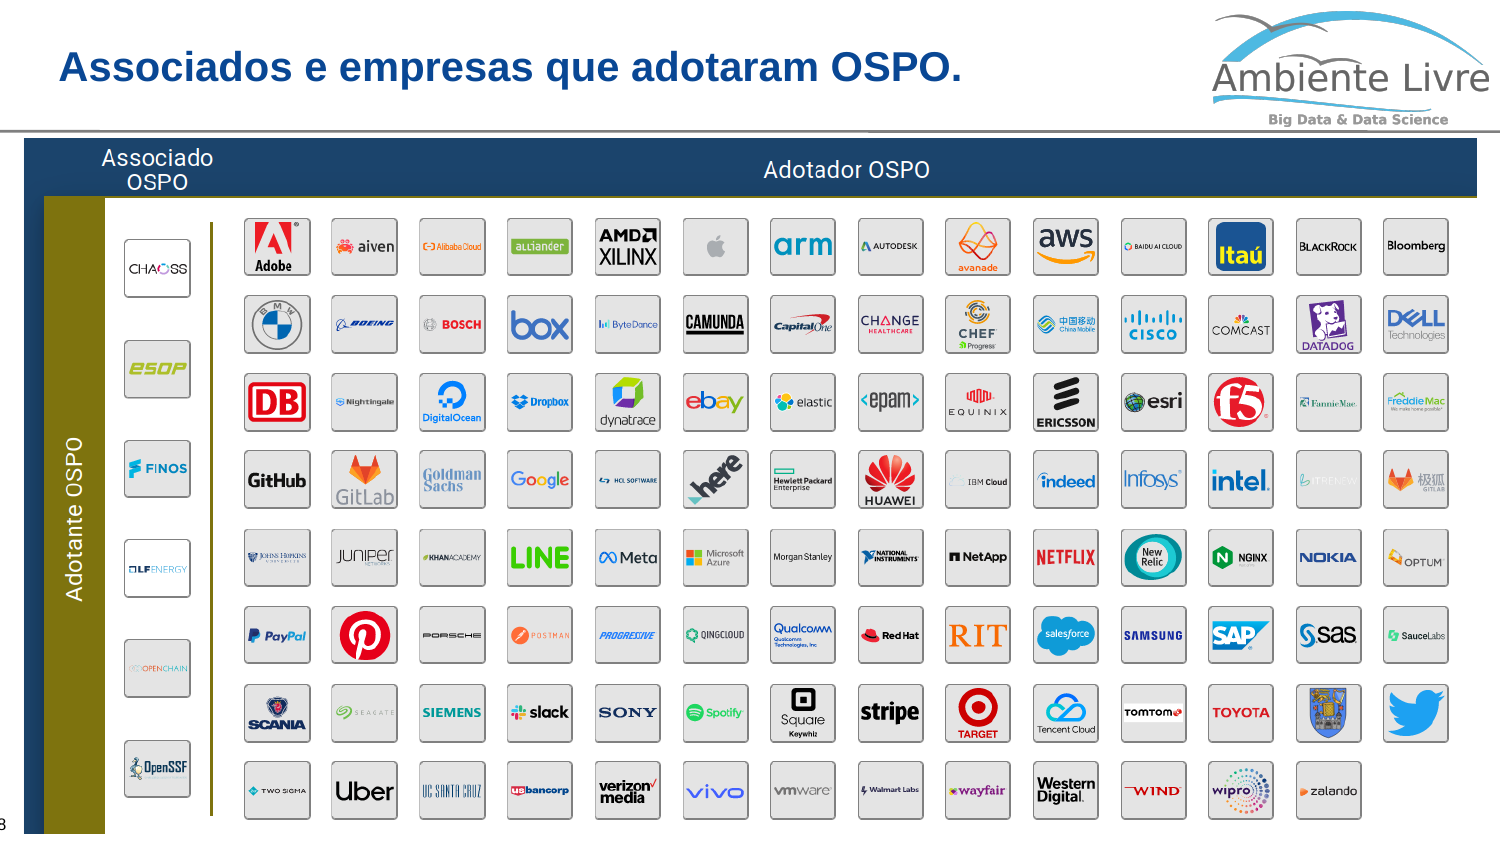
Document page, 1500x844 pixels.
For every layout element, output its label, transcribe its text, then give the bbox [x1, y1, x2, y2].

title Associados e empresas que adotaram OSPO. [43, 8, 1127, 129]
picture [1212, 11, 1489, 127]
picture [23, 138, 1477, 834]
